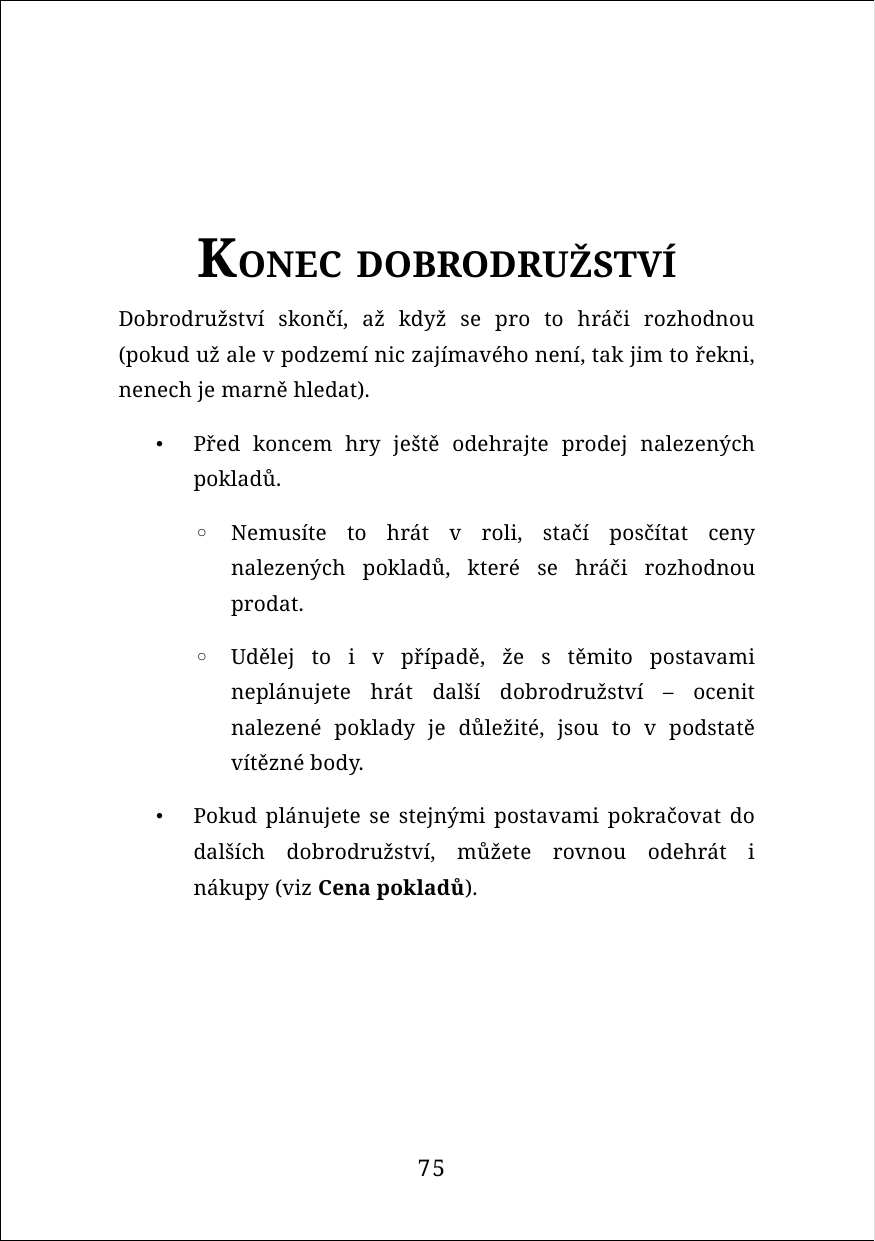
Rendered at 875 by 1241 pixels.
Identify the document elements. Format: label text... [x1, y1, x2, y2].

list Udělej to i v případě, že s těmito postavami neplánujete hrát další dobrodružství – ocenit nalezené poklady je důležité, jsou to v podstatě vítězné body. [193, 642, 756, 777]
list Pokud plánujete se stejnými postavami pokračovat do dalších dobrodružství, můžete rovnou odehrát i nákupy (viz Cena pokladů). [156, 802, 756, 901]
list Nemusíte to hrát v roli, stačí posčítat ceny nalezených pokladů, které se hráči rozhodnou prodat. [193, 518, 756, 617]
subtitle Konec dobrodružství [118, 219, 756, 293]
text Dobrodružství skončí, až když se pro to hráči rozhodnou (pokud už ale v podzemí nic zajímavého není, tak jim to řekni, nenech je marně hledat). [118, 304, 756, 404]
list Před koncem hry ještě odehrajte prodej nalezených pokladů. [156, 429, 756, 493]
